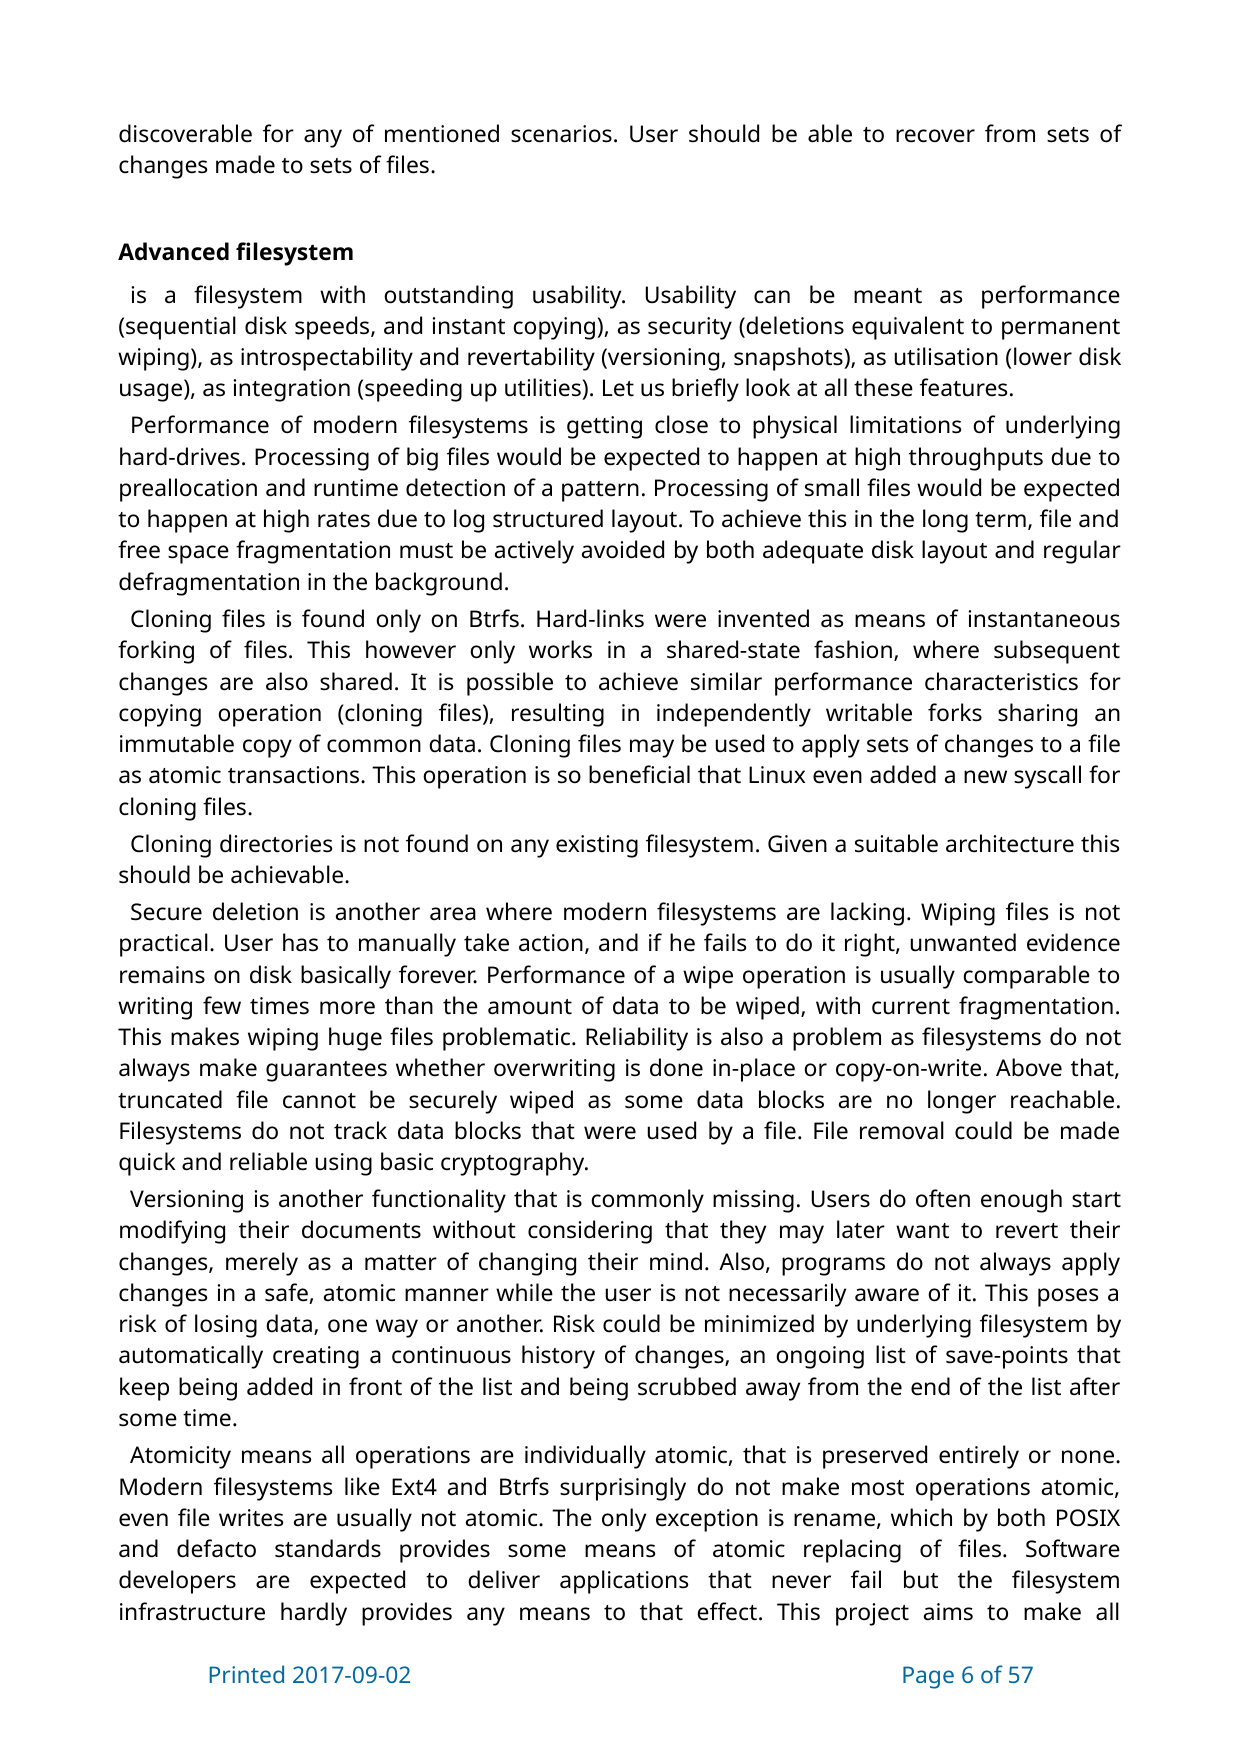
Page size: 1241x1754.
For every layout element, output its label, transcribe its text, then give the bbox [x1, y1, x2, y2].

subtitle Advanced filesystem [118, 236, 1122, 267]
text Cloning directories is not found on any existing filesystem. Given a suitable architecture this should be achievable. [118, 828, 1122, 890]
text Atomicity means all operations are individually atomic, that is preserved entirely or none. Modern filesystems like Ext4 and Btrfs surprisingly do not make most operations atomic, even file writes are usually not atomic. The only exception is rename, which by both POSIX and defacto standards provides some means of atomic replacing of files. Software developers are expected to deliver applications that never fail but the filesystem infrastructure hardly provides any means to that effect. This project aims to make all [118, 1439, 1122, 1627]
text Secure deletion is another area where modern filesystems are lacking. Wiping files is not practical. User has to manually take action, and if he fails to do it right, unwanted evidence remains on disk basically forever. Performance of a wipe operation is usually comparable to writing few times more than the amount of data to be wiped, with current fragmentation. This makes wiping huge files problematic. Reliability is also a problem as filesystems do not always make guarantees whether overwriting is done in-place or copy-on-write. Above that, truncated file cannot be securely wiped as some data blocks are no longer reachable. Filesystems do not track data blocks that were used by a file. File removal could be made quick and reliable using basic cryptography. [118, 896, 1122, 1177]
text Performance of modern filesystems is getting close to physical limitations of underlying hard-drives. Processing of big files would be expected to happen at high throughputs due to preallocation and runtime detection of a pattern. Processing of small files would be expected to happen at high rates due to log structured layout. To achieve this in the long term, file and free space fragmentation must be actively avoided by both adequate disk layout and regular defragmentation in the background. [118, 409, 1122, 597]
text Versioning is another functionality that is commonly missing. Users do often enough start modifying their documents without considering that they may later want to revert their changes, merely as a matter of changing their mind. Also, programs do not always apply changes in a safe, atomic manner while the user is not necessarily aware of it. This poses a risk of losing data, one way or another. Risk could be minimized by underlying filesystem by automatically creating a continuous history of changes, an ongoing list of save-points that keep being added in front of the list and being scrubbed away from the end of the list after some time. [118, 1183, 1122, 1433]
text is a filesystem with outstanding usability. Usability can be meant as performance (sequential disk speeds, and instant copying), as security (deletions equivalent to permanent wiping), as introspectability and revertability (versioning, snapshots), as utilisation (lower disk usage), as integration (speeding up utilities). Let us briefly look at all these features. [118, 278, 1122, 403]
text discoverable for any of mentioned scenarios. User should be able to recover from sets of changes made to sets of files. [118, 118, 1122, 181]
text Cloning files is found only on Btrfs. Hard-links were invented as means of instantaneous forking of files. This however only works in a shared-state fashion, where subsequent changes are also shared. It is possible to achieve similar performance characteristics for copying operation (cloning files), resulting in independently writable forks sharing an immutable copy of common data. Cloning files may be used to apply sets of changes to a file as atomic transactions. This operation is so beneficial that Linux even added a new syscall for cloning files. [118, 603, 1122, 822]
